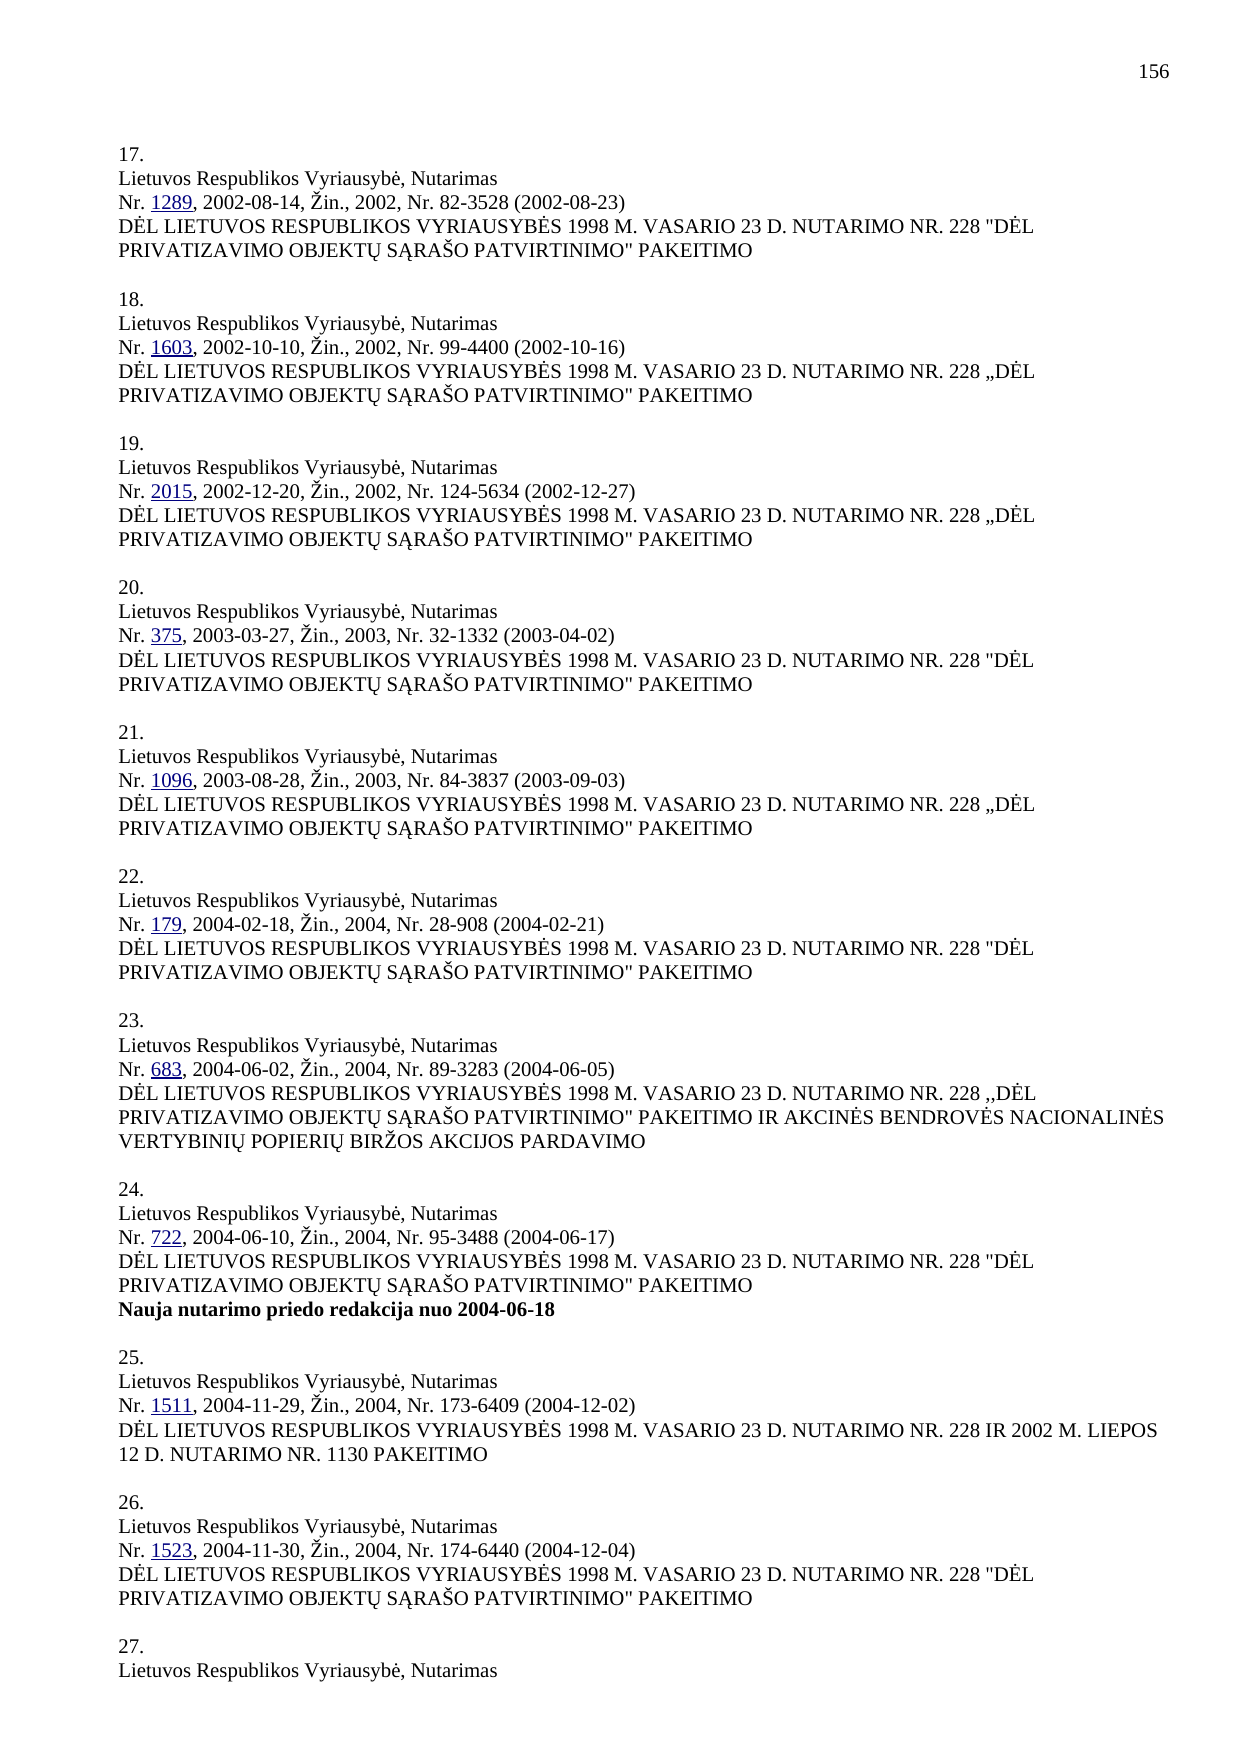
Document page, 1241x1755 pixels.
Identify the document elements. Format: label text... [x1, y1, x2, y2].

text Lietuvos Respublikos Vyriausybė, Nutarimas [118, 599, 1169, 623]
text Nr. 2015, 2002-12-20, Žin., 2002, Nr. 124-5634 (2002-12-27) [118, 479, 1169, 503]
text 22. [118, 864, 1169, 888]
text Lietuvos Respublikos Vyriausybė, Nutarimas [118, 744, 1169, 768]
text Lietuvos Respublikos Vyriausybė, Nutarimas [118, 1658, 1169, 1682]
text Nr. 1289, 2002-08-14, Žin., 2002, Nr. 82-3528 (2002-08-23) [118, 190, 1169, 214]
text Nr. 1603, 2002-10-10, Žin., 2002, Nr. 99-4400 (2002-10-16) [118, 335, 1169, 359]
text Lietuvos Respublikos Vyriausybė, Nutarimas [118, 311, 1169, 335]
text DĖL LIETUVOS RESPUBLIKOS VYRIAUSYBĖS 1998 M. VASARIO 23 D. NUTARIMO NR. 228 IR 2002 M. LIEPOS 12 D. NUTARIMO NR. 1130 PAKEITIMO [118, 1417, 1169, 1466]
text 19. [118, 431, 1169, 455]
text DĖL LIETUVOS RESPUBLIKOS VYRIAUSYBĖS 1998 M. VASARIO 23 D. NUTARIMO NR. 228 "DĖL PRIVATIZAVIMO OBJEKTŲ SĄRAŠO PATVIRTINIMO" PAKEITIMO [118, 1249, 1169, 1297]
text 20. [118, 575, 1169, 599]
text 24. [118, 1177, 1169, 1201]
text Lietuvos Respublikos Vyriausybė, Nutarimas [118, 455, 1169, 479]
text Lietuvos Respublikos Vyriausybė, Nutarimas [118, 166, 1169, 190]
text DĖL LIETUVOS RESPUBLIKOS VYRIAUSYBĖS 1998 M. VASARIO 23 D. NUTARIMO NR. 228 „DĖL PRIVATIZAVIMO OBJEKTŲ SĄRAŠO PATVIRTINIMO" PAKEITIMO [118, 503, 1169, 551]
text 23. [118, 1008, 1169, 1032]
text DĖL LIETUVOS RESPUBLIKOS VYRIAUSYBĖS 1998 M. VASARIO 23 D. NUTARIMO NR. 228 ,,DĖL PRIVATIZAVIMO OBJEKTŲ SĄRAŠO PATVIRTINIMO" PAKEITIMO IR AKCINĖS BENDROVĖS NACIONALINĖS VERTYBINIŲ POPIERIŲ BIRŽOS AKCIJOS PARDAVIMO [118, 1081, 1169, 1153]
text 21. [118, 720, 1169, 744]
text Lietuvos Respublikos Vyriausybė, Nutarimas [118, 1201, 1169, 1225]
text 25. [118, 1345, 1169, 1369]
text Nr. 1511, 2004-11-29, Žin., 2004, Nr. 173-6409 (2004-12-02) [118, 1393, 1169, 1417]
text Nr. 375, 2003-03-27, Žin., 2003, Nr. 32-1332 (2003-04-02) [118, 623, 1169, 647]
text 27. [118, 1634, 1169, 1658]
text Lietuvos Respublikos Vyriausybė, Nutarimas [118, 1514, 1169, 1538]
text DĖL LIETUVOS RESPUBLIKOS VYRIAUSYBĖS 1998 M. VASARIO 23 D. NUTARIMO NR. 228 "DĖL PRIVATIZAVIMO OBJEKTŲ SĄRAŠO PATVIRTINIMO" PAKEITIMO [118, 214, 1169, 262]
text 17. [118, 142, 1169, 166]
text Nr. 683, 2004-06-02, Žin., 2004, Nr. 89-3283 (2004-06-05) [118, 1057, 1169, 1081]
text Nr. 722, 2004-06-10, Žin., 2004, Nr. 95-3488 (2004-06-17) [118, 1225, 1169, 1249]
text Lietuvos Respublikos Vyriausybė, Nutarimas [118, 888, 1169, 912]
text DĖL LIETUVOS RESPUBLIKOS VYRIAUSYBĖS 1998 M. VASARIO 23 D. NUTARIMO NR. 228 „DĖL PRIVATIZAVIMO OBJEKTŲ SĄRAŠO PATVIRTINIMO" PAKEITIMO [118, 359, 1169, 407]
text 26. [118, 1490, 1169, 1514]
text 18. [118, 287, 1169, 311]
text Nauja nutarimo priedo redakcija nuo 2004-06-18 [118, 1297, 1169, 1321]
text Lietuvos Respublikos Vyriausybė, Nutarimas [118, 1032, 1169, 1057]
text Nr. 1096, 2003-08-28, Žin., 2003, Nr. 84-3837 (2003-09-03) [118, 768, 1169, 792]
text DĖL LIETUVOS RESPUBLIKOS VYRIAUSYBĖS 1998 M. VASARIO 23 D. NUTARIMO NR. 228 "DĖL PRIVATIZAVIMO OBJEKTŲ SĄRAŠO PATVIRTINIMO" PAKEITIMO [118, 1562, 1169, 1610]
text Lietuvos Respublikos Vyriausybė, Nutarimas [118, 1369, 1169, 1393]
text Nr. 179, 2004-02-18, Žin., 2004, Nr. 28-908 (2004-02-21) [118, 912, 1169, 936]
text DĖL LIETUVOS RESPUBLIKOS VYRIAUSYBĖS 1998 M. VASARIO 23 D. NUTARIMO NR. 228 „DĖL PRIVATIZAVIMO OBJEKTŲ SĄRAŠO PATVIRTINIMO" PAKEITIMO [118, 792, 1169, 840]
text DĖL LIETUVOS RESPUBLIKOS VYRIAUSYBĖS 1998 M. VASARIO 23 D. NUTARIMO NR. 228 "DĖL PRIVATIZAVIMO OBJEKTŲ SĄRAŠO PATVIRTINIMO" PAKEITIMO [118, 936, 1169, 984]
text DĖL LIETUVOS RESPUBLIKOS VYRIAUSYBĖS 1998 M. VASARIO 23 D. NUTARIMO NR. 228 "DĖL PRIVATIZAVIMO OBJEKTŲ SĄRAŠO PATVIRTINIMO" PAKEITIMO [118, 647, 1169, 696]
text Nr. 1523, 2004-11-30, Žin., 2004, Nr. 174-6440 (2004-12-04) [118, 1538, 1169, 1562]
